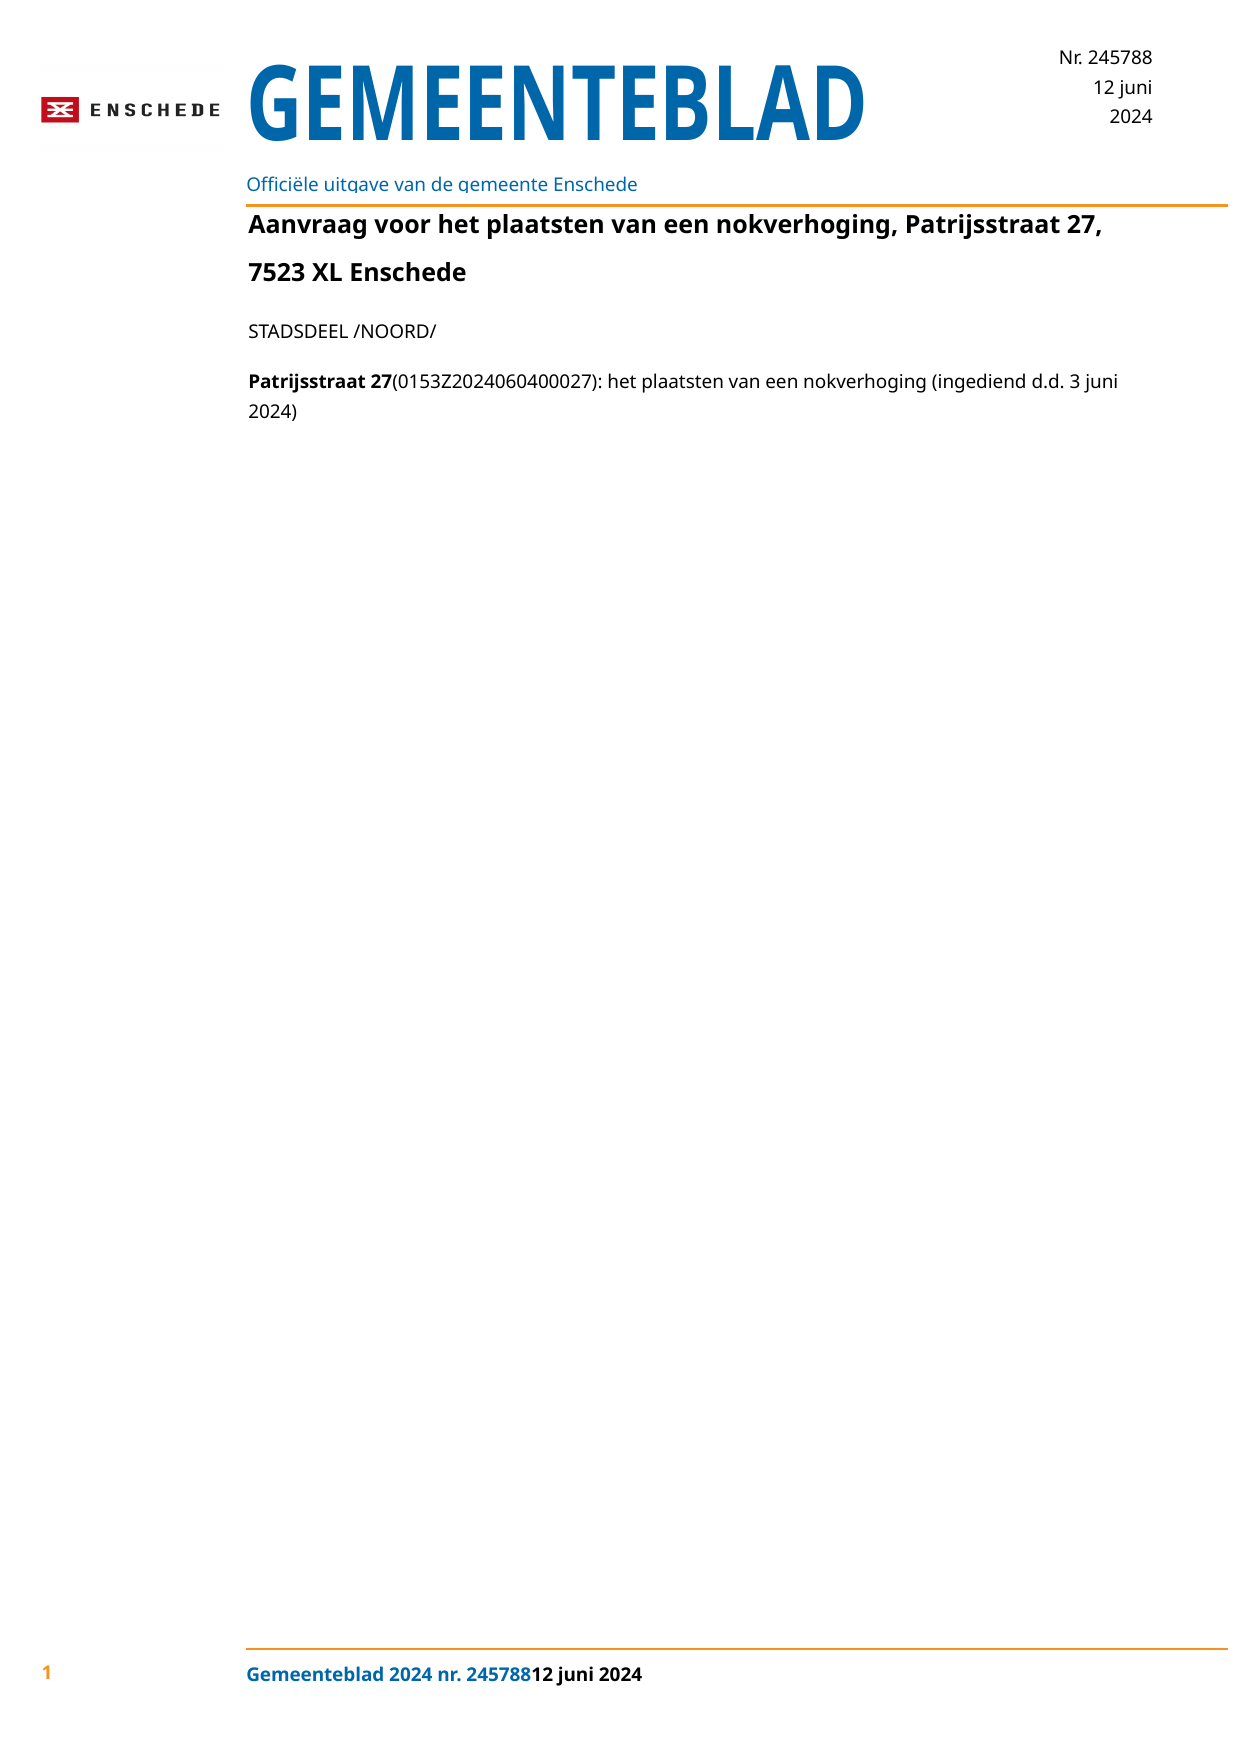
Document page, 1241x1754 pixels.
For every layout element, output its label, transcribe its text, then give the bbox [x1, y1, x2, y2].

text Patrijsstraat 27(0153Z2024060400027): het plaatsten van een nokverhoging (ingediend d.d. 3 juni 2024) [248, 368, 1152, 424]
picture [41, 47, 231, 172]
text STADSDEEL /NOORD/ [248, 318, 1152, 344]
text Aanvraag voor het plaatsten van een nokverhoging, Patrijsstraat 27, 7523 XL Enschede [248, 207, 1152, 288]
